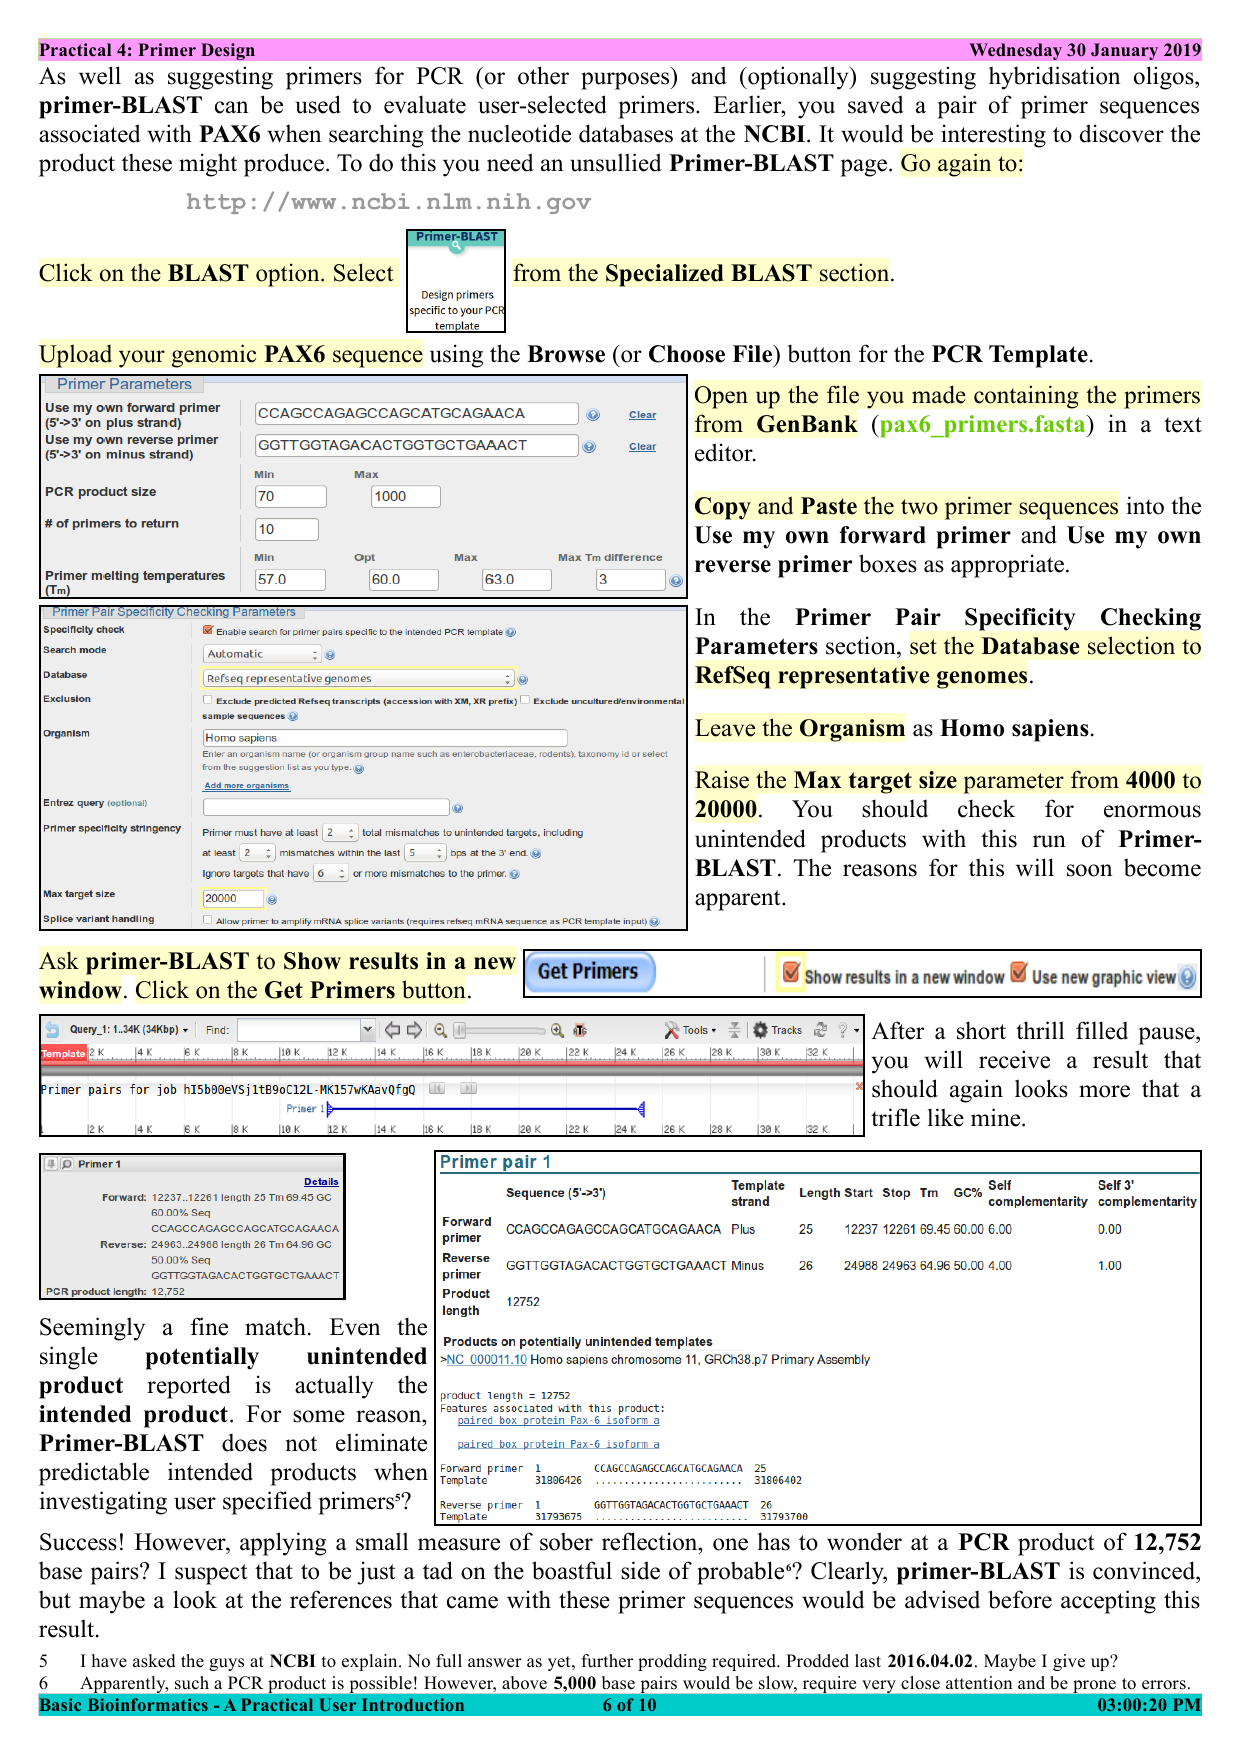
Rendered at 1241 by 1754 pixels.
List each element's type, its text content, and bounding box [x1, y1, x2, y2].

picture [41, 1155, 343, 1298]
text Open up the file you made containing the primers from GenBank (pax6_primers.fasta) in a text editor. [688, 380, 1202, 467]
text In the Primer Pair Specificity Checking Parameters section, set the Database selection to RefSeq representative genomes. [38, 602, 1202, 689]
text As well as suggesting primers for PCR (or other purposes) and (optionally) suggesting hybridisation oligos, primer-BLAST can be used to evaluate user-selected primers. Earlier, you saved a pair of primer sequences associated with PAX6 when searching the nucleotide databases at the NCBI. It would be interesting to discover the product these might produce. To do this you need an unsullied Primer-BLAST page. Go again to: [38, 61, 1202, 177]
text Leave the Organism as Homo sapiens. [688, 713, 1202, 742]
text Ask primer-BLAST to Show results in a new window. Click on the Get Primers button. [38, 946, 1202, 1004]
picture [525, 951, 1200, 996]
text Copy and Paste the two primer sequences into the Use my own forward primer and Use my own reverse primer boxes as appropriate. [688, 491, 1202, 578]
text Apparently, such a PCR product is possible! However, above 5,000 base pairs would be slow, require very close attention and be prone to errors. [38, 1671, 1202, 1693]
text Click on the BLAST option. Select [38, 229, 406, 333]
text Upload your genomic PAX6 sequence using the Browse (or Choose File) button for the PCR Template. [38, 339, 1202, 368]
text I have asked the guys at NCBI to explain. No full answer as yet, further prodding required. Prodded last 2016.04.02. Maybe I give up? [38, 1649, 1202, 1671]
picture [41, 376, 686, 597]
picture [41, 607, 686, 929]
text from the Specialized BLAST section. [506, 229, 1202, 333]
picture [41, 1016, 863, 1135]
picture [408, 231, 504, 331]
text Seemingly a fine match. Even the single potentially unintended product reported is actually the intended product. For some reason, Primer-BLAST does not eliminate predictable intended products when investigating user specified primers? [38, 1279, 434, 1515]
text http://www.ncbi.nlm.nih.gov [38, 188, 1202, 217]
picture [436, 1152, 1200, 1524]
text After a short thrill filled pause, you will receive a result that should again looks more that a trifle like mine. [865, 1016, 1202, 1132]
text Raise the Max target size parameter from 4000 to 20000. You should check for enormous unintended products with this run of Primer-BLAST. The reasons for this will soon become apparent. [688, 765, 1202, 911]
text Success! However, applying a small measure of sober reflection, one has to wonder at a PCR product of 12,752 base pairs? I suspect that to be just a tad on the boastful side of probable? Clearly, primer-BLAST is convinced, but maybe a look at the references that came with these primer sequences would be advised before accepting this result. [38, 1527, 1202, 1643]
